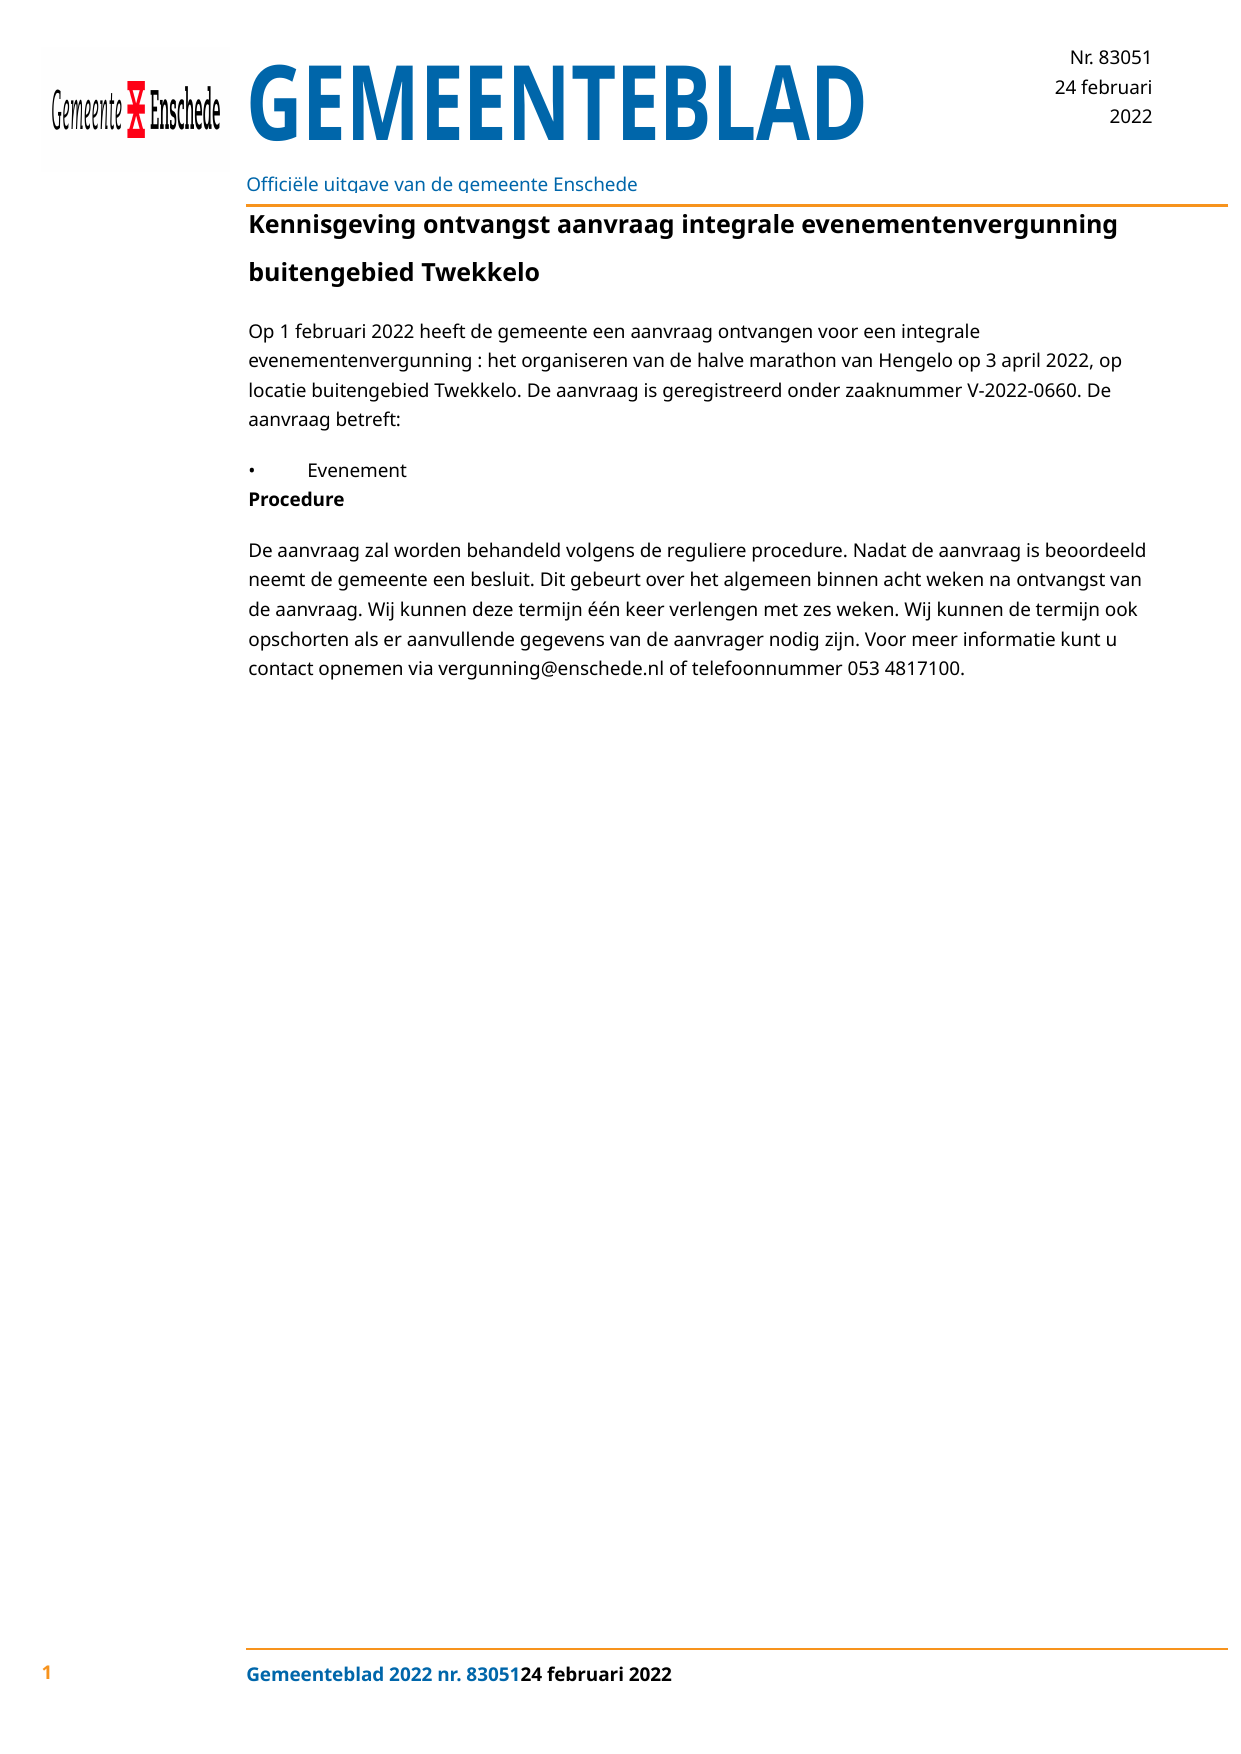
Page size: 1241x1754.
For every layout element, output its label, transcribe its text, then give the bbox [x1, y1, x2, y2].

list Evenement [248, 457, 1152, 483]
picture [41, 47, 231, 172]
text Procedure [248, 487, 1152, 512]
text Op 1 februari 2022 heeft de gemeente een aanvraag ontvangen voor een integrale evenementenvergunning : het organiseren van de halve marathon van Hengelo op 3 april 2022, op locatie buitengebied Twekkelo. De aanvraag is geregistreerd onder zaaknummer V-2022-0660. De aanvraag betreft: [248, 318, 1152, 432]
text De aanvraag zal worden behandeld volgens de reguliere procedure. Nadat de aanvraag is beoordeeld neemt de gemeente een besluit. Dit gebeurt over het algemeen binnen acht weken na ontvangst van de aanvraag. Wij kunnen deze termijn één keer verlengen met zes weken. Wij kunnen de termijn ook opschorten als er aanvullende gegevens van de aanvrager nodig zijn. Voor meer informatie kunt u contact opnemen via vergunning@enschede.nl of telefoonnummer 053 4817100. [248, 537, 1152, 681]
text Kennisgeving ontvangst aanvraag integrale evenementenvergunning buitengebied Twekkelo [248, 207, 1152, 288]
